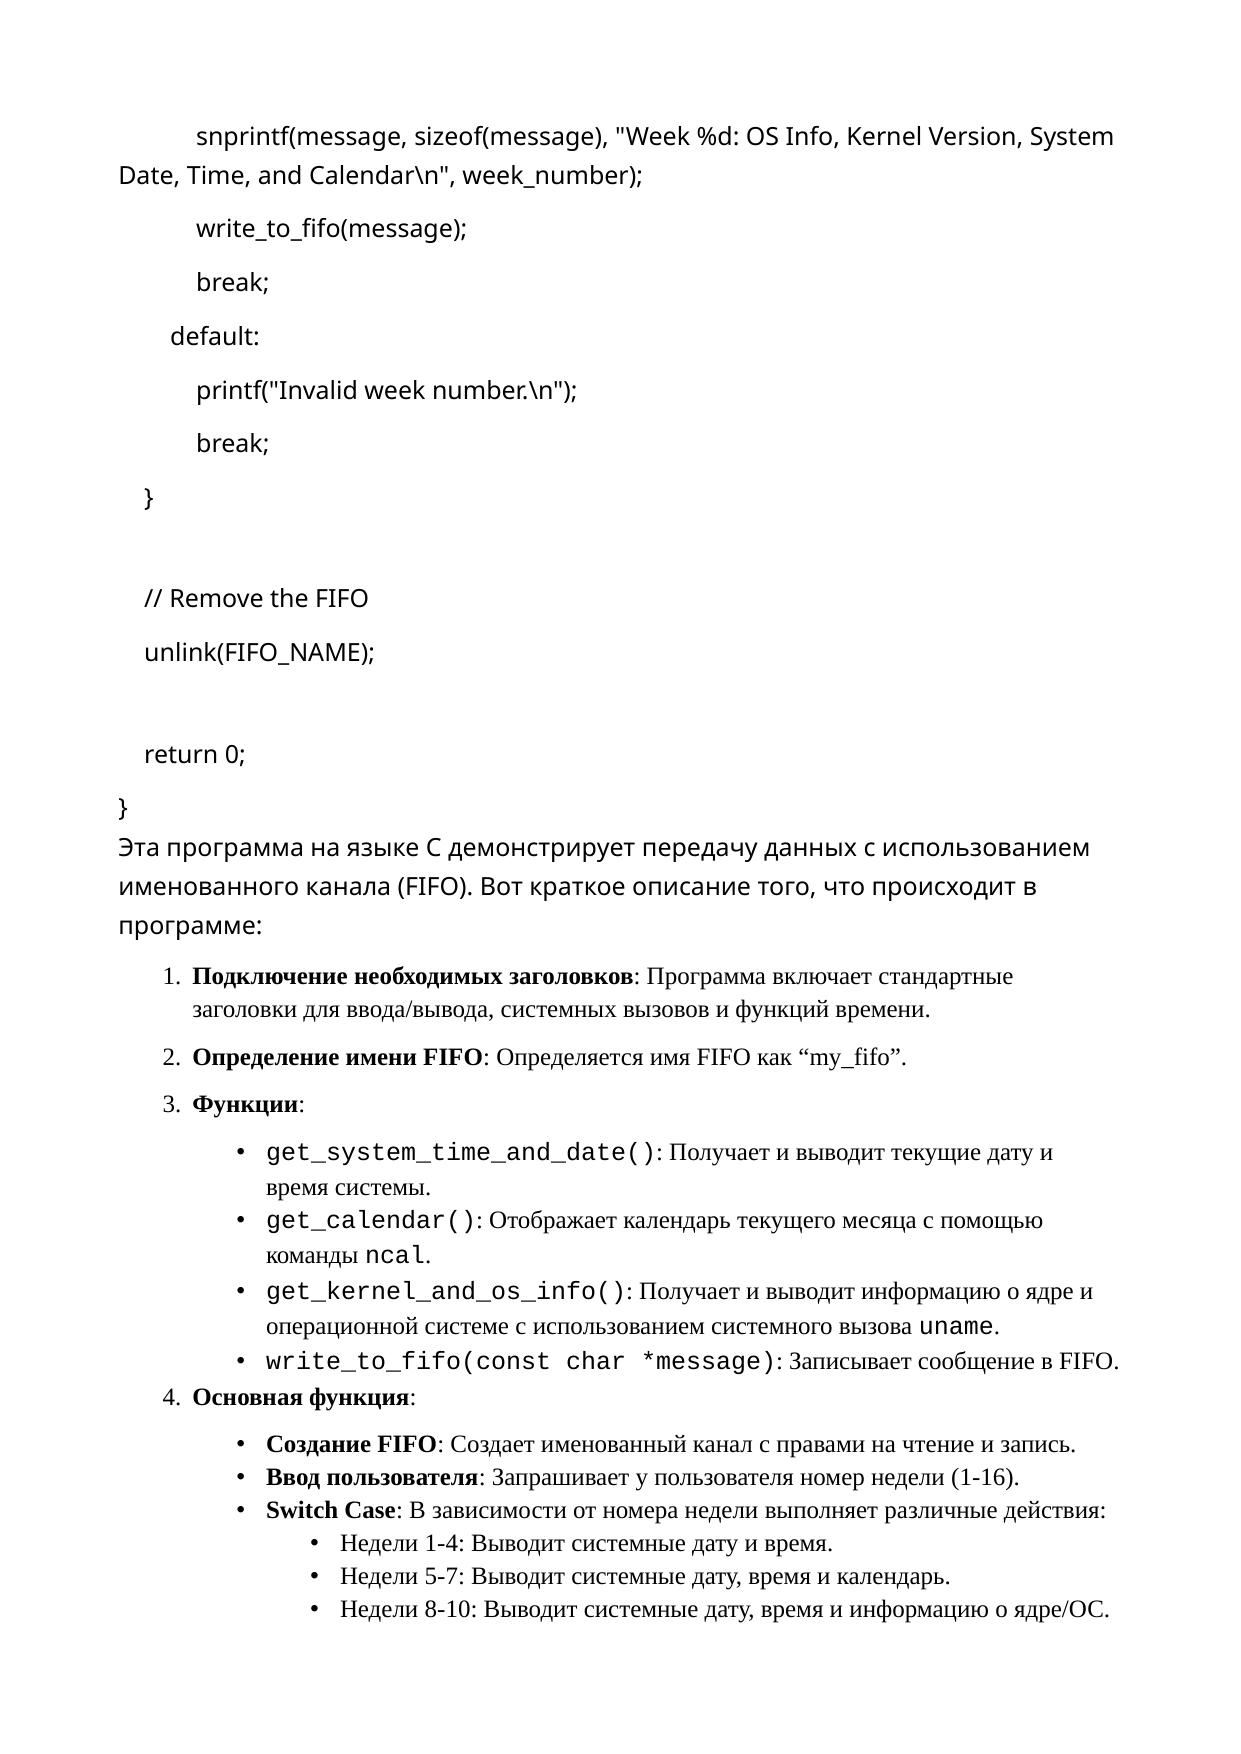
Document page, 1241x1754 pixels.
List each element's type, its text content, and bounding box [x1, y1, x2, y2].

text default: [118, 318, 1122, 353]
list get_calendar(): Отображает календарь текущего месяца с помощью команды ncal. [236, 1205, 1122, 1271]
text printf("Invalid week number.\n"); [118, 372, 1122, 406]
text unlink(FIFO_NAME); [118, 635, 1122, 669]
text // Remove the FIFO [118, 581, 1122, 615]
list Создание FIFO: Создает именованный канал с правами на чтение и запись. [236, 1429, 1122, 1458]
list Ввод пользователя: Запрашивает у пользователя номер недели (1-16). [236, 1462, 1122, 1491]
list get_system_time_and_date(): Получает и выводит текущие дату и время системы. [236, 1137, 1122, 1201]
text return 0; [118, 736, 1122, 770]
text snprintf(message, sizeof(message), "Week %d: OS Info, Kernel Version, System Date, Time, and Calendar\n", week_number); [118, 118, 1122, 191]
list get_kernel_and_os_info(): Получает и выводит информацию о ядре и операционной системе с использованием системного вызова uname. [236, 1276, 1122, 1342]
text } [118, 480, 1122, 514]
list Определение имени FIFO: Определяется имя FIFO как “my_fifo”. [162, 1042, 1122, 1071]
text write_to_fifo(message); [118, 211, 1122, 245]
list Функции: [162, 1089, 1122, 1118]
list Недели 8-10: Выводит системные дату, время и информацию о ядре/ОС. [310, 1594, 1122, 1623]
list write_to_fifo(const char *message): Записывает сообщение в FIFO. [236, 1346, 1122, 1377]
list Недели 5-7: Выводит системные дату, время и календарь. [310, 1561, 1122, 1590]
list Основная функция: [162, 1382, 1122, 1410]
text break; [118, 426, 1122, 460]
text break; [118, 265, 1122, 299]
text } Эта программа на языке C демонстрирует передачу данных с использованием именованного канала (FIFO). Вот краткое описание того, что происходит в программе: [118, 790, 1122, 942]
list Недели 1-4: Выводит системные дату и время. [310, 1528, 1122, 1557]
list Подключение необходимых заголовков: Программа включает стандартные заголовки для ввода/вывода, системных вызовов и функций времени. [162, 961, 1122, 1023]
list Switch Case: В зависимости от номера недели выполняет различные действия: [236, 1495, 1122, 1524]
